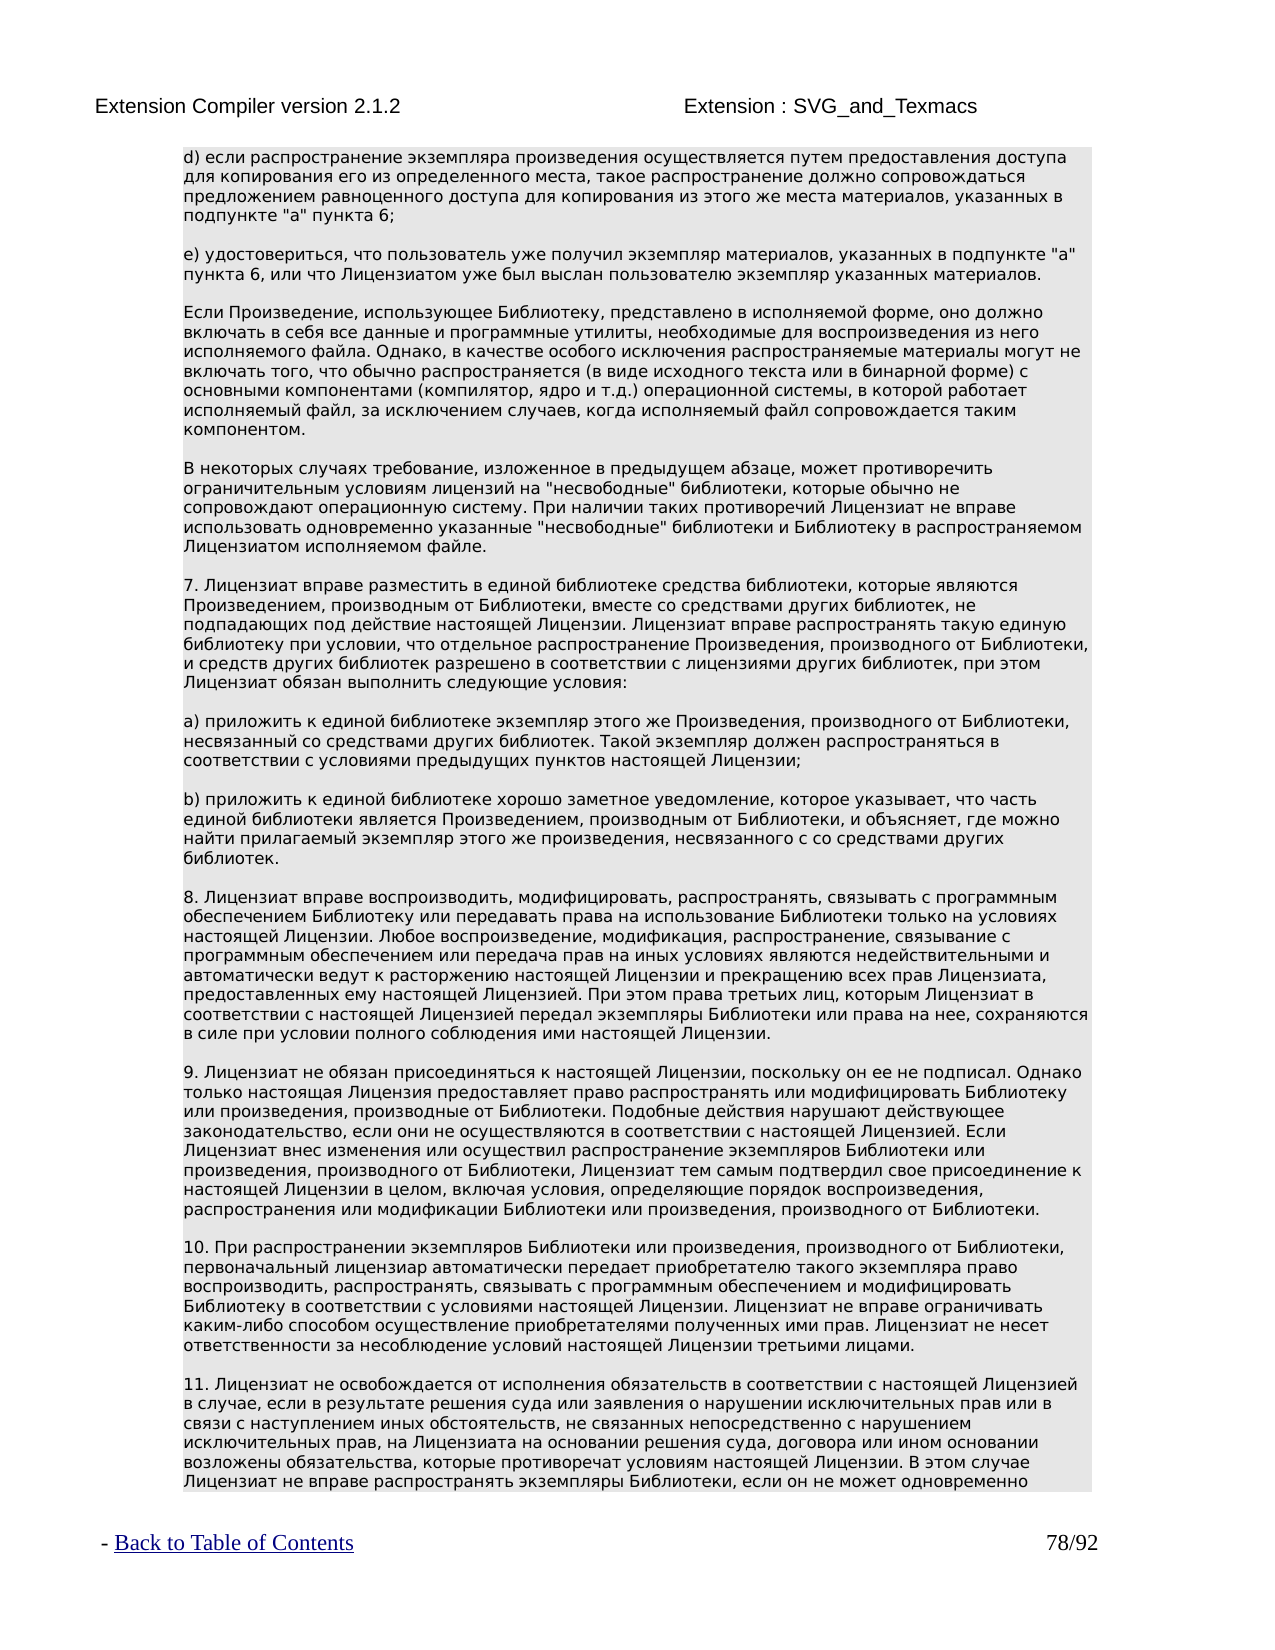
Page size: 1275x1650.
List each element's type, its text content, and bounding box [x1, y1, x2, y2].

text 11. Лицензиат не освобождается от исполнения обязательств в соответствии с настоящей Лицензией в случае, если в результате решения суда или заявления о нарушении исключительных прав или в связи с наступлением иных обстоятельств, не связанных непосредственно с нарушением исключительных прав, на Лицензиата на основании решения суда, договора или ином основании возложены обязательства, которые противоречат условиям настоящей Лицензии. В этом случае Лицензиат не вправе распространять экземпляры Библиотеки, если он не может одновременно [183, 1375, 1092, 1492]
text а) приложить к единой библиотеке экземпляр этого же Произведения, производного от Библиотеки, несвязанный со средствами других библиотек. Такой экземпляр должен распространяться в соответствии с условиями предыдущих пунктов настоящей Лицензии; [183, 712, 1092, 771]
text e) удостовериться, что пользователь уже получил экземпляр материалов, указанных в подпункте "а" пункта 6, или что Лицензиатом уже был выслан пользователю экземпляр указанных материалов. [183, 245, 1092, 284]
text b) приложить к единой библиотеке хорошо заметное уведомление, которое указывает, что часть единой библиотеки является Произведением, производным от Библиотеки, и объясняет, где можно найти прилагаемый экземпляр этого же произведения, несвязанного с со средствами других библиотек. [183, 790, 1092, 868]
text 7. Лицензиат вправе разместить в единой библиотеке средства библиотеки, которые являются Произведением, производным от Библиотеки, вместе со средствами других библиотек, не подпадающих под действие настоящей Лицензии. Лицензиат вправе распространять такую единую библиотеку при условии, что отдельное распространение Произведения, производного от Библиотеки, и средств других библиотек разрешено в соответствии с лицензиями других библиотек, при этом Лицензиат обязан выполнить следующие условия: [183, 576, 1092, 693]
text d) если распространение экземпляра произведения осуществляется путем предоставления доступа для копирования его из определенного места, такое распространение должно сопровождаться предложением равноценного доступа для копирования из этого же места материалов, указанных в подпункте "а" пункта 6; [183, 147, 1092, 225]
text В некоторых случаях требование, изложенное в предыдущем абзаце, может противоречить ограничительным условиям лицензий на "неcвободные" библиотеки, которые обычно не сопровождают операционную систему. При наличии таких противоречий Лицензиат не вправе использовать одновременно указанные "несвободные" библиотеки и Библиотеку в распространяемом Лицензиатом исполняемом файле. [183, 459, 1092, 557]
text 10. При распространении экземпляров Библиотеки или произведения, производного от Библиотеки, первоначальный лицензиар автоматически передает приобретателю такого экземпляра право воспроизводить, распространять, связывать с программным обеспечением и модифицировать Библиотеку в соответствии с условиями настоящей Лицензии. Лицензиат не вправе ограничивать каким-либо способом осуществление приобретателями полученных ими прав. Лицензиат не несет ответственности за несоблюдение условий настоящей Лицензии третьими лицами. [183, 1238, 1092, 1355]
text 9. Лицензиат не обязан присоединяться к настоящей Лицензии, поскольку он ее не подписал. Однако только настоящая Лицензия предоставляет право распространять или модифицировать Библиотеку или произведения, производные от Библиотеки. Подобные действия нарушают действующее законодательство, если они не осуществляются в соответствии с настоящей Лицензией. Если Лицензиат внес изменения или осуществил распространение экземпляров Библиотеки или произведения, производного от Библиотеки, Лицензиат тем самым подтвердил свое присоединение к настоящей Лицензии в целом, включая условия, определяющие порядок воспроизведения, распространения или модификации Библиотеки или произведения, производного от Библиотеки. [183, 1063, 1092, 1219]
text 8. Лицензиат вправе воспроизводить, модифицировать, распространять, связывать с программным обеспечением Библиотеку или передавать права на использование Библиотеки только на условиях настоящей Лицензии. Любое воспроизведение, модификация, распространение, связывание с программным обеспечением или передача прав на иных условиях являются недействительными и автоматически ведут к расторжению настоящей Лицензии и прекращению всех прав Лицензиата, предоставленных ему настоящей Лицензией. При этом права третьих лиц, которым Лицензиат в соответствии с настоящей Лицензией передал экземпляры Библиотеки или права на нее, сохраняются в силе при условии полного соблюдения ими настоящей Лицензии. [183, 888, 1092, 1043]
text Если Произведение, использующее Библиотеку, представлено в исполняемой форме, оно должно включать в себя все данные и программные утилиты, необходимые для воспроизведения из него исполняемого файла. Однако, в качестве особого исключения распространяемые материалы могут не включать того, что обычно распространяется (в виде исходного текста или в бинарной форме) с основными компонентами (компилятор, ядро и т.д.) операционной системы, в которой работает исполняемый файл, за исключением случаев, когда исполняемый файл сопровождается таким компонентом. [183, 303, 1092, 440]
